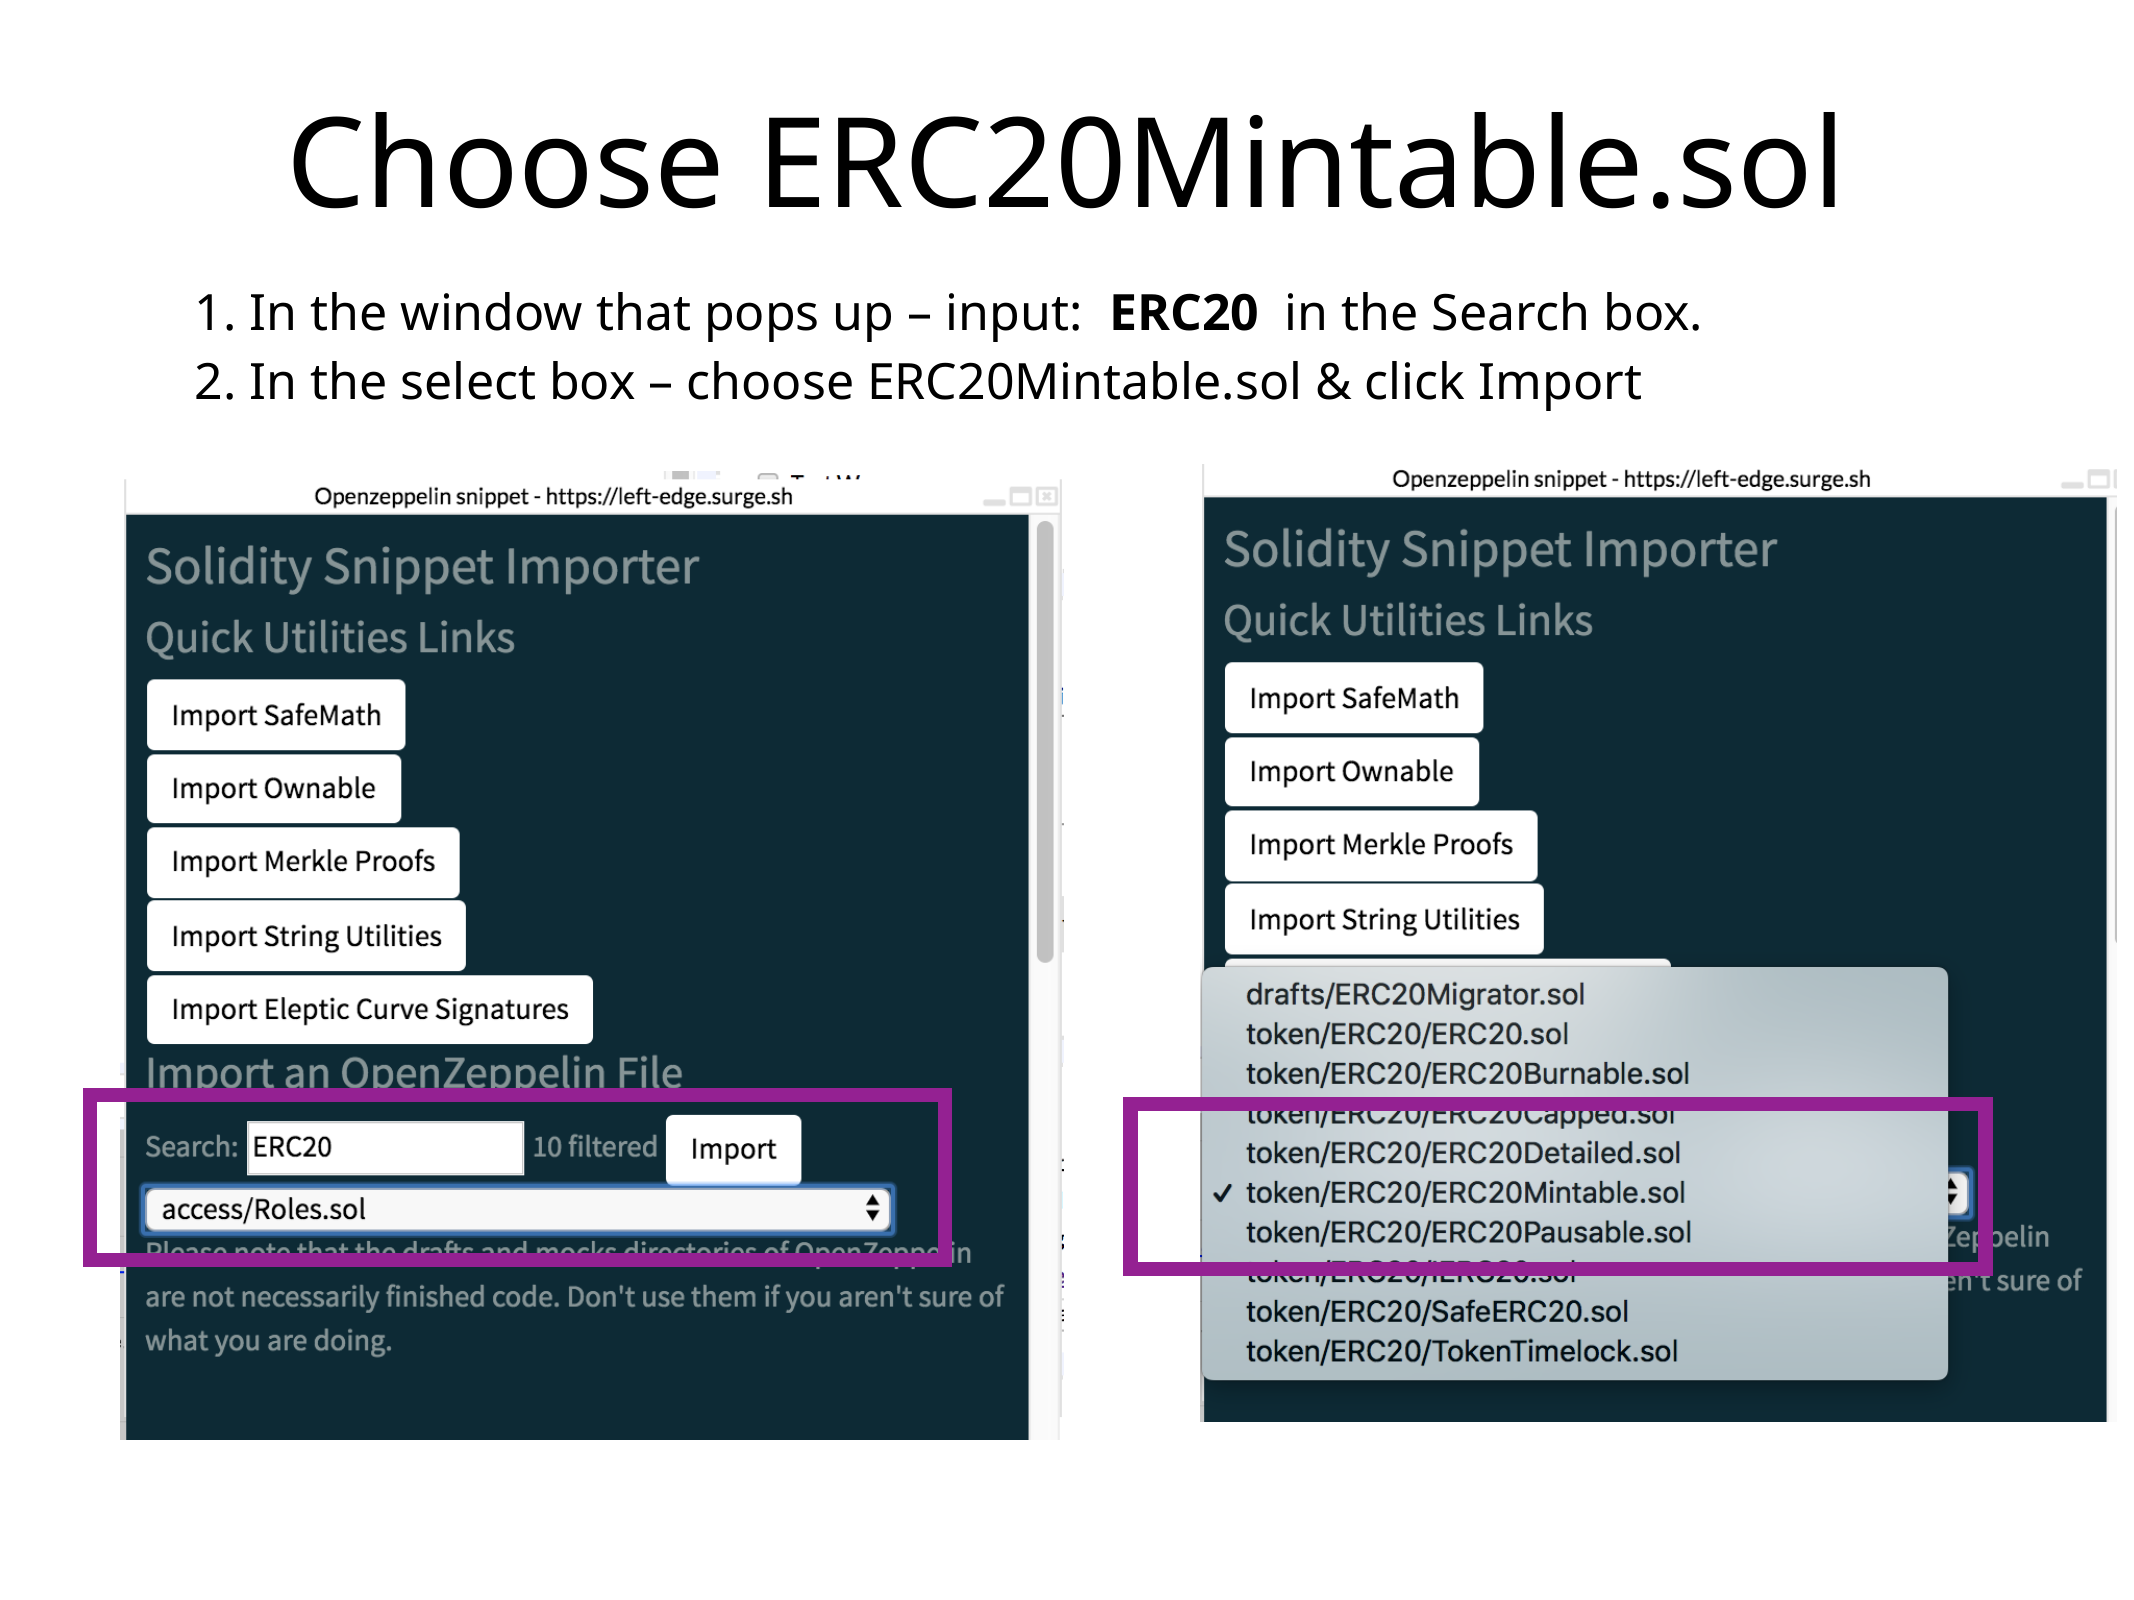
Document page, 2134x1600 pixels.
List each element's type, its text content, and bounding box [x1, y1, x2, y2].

title Choose ERC20Mintable.sol [208, 15, 1925, 240]
text_box 1. In the window that pops up – input: ERC20 in the Search box. 2. In the select box – choose ERC20Mintable.sol & click Import [180, 270, 1981, 403]
picture [1200, 1111, 1978, 1262]
picture [1200, 464, 2117, 1422]
picture [120, 471, 1064, 1441]
picture [120, 1102, 938, 1253]
